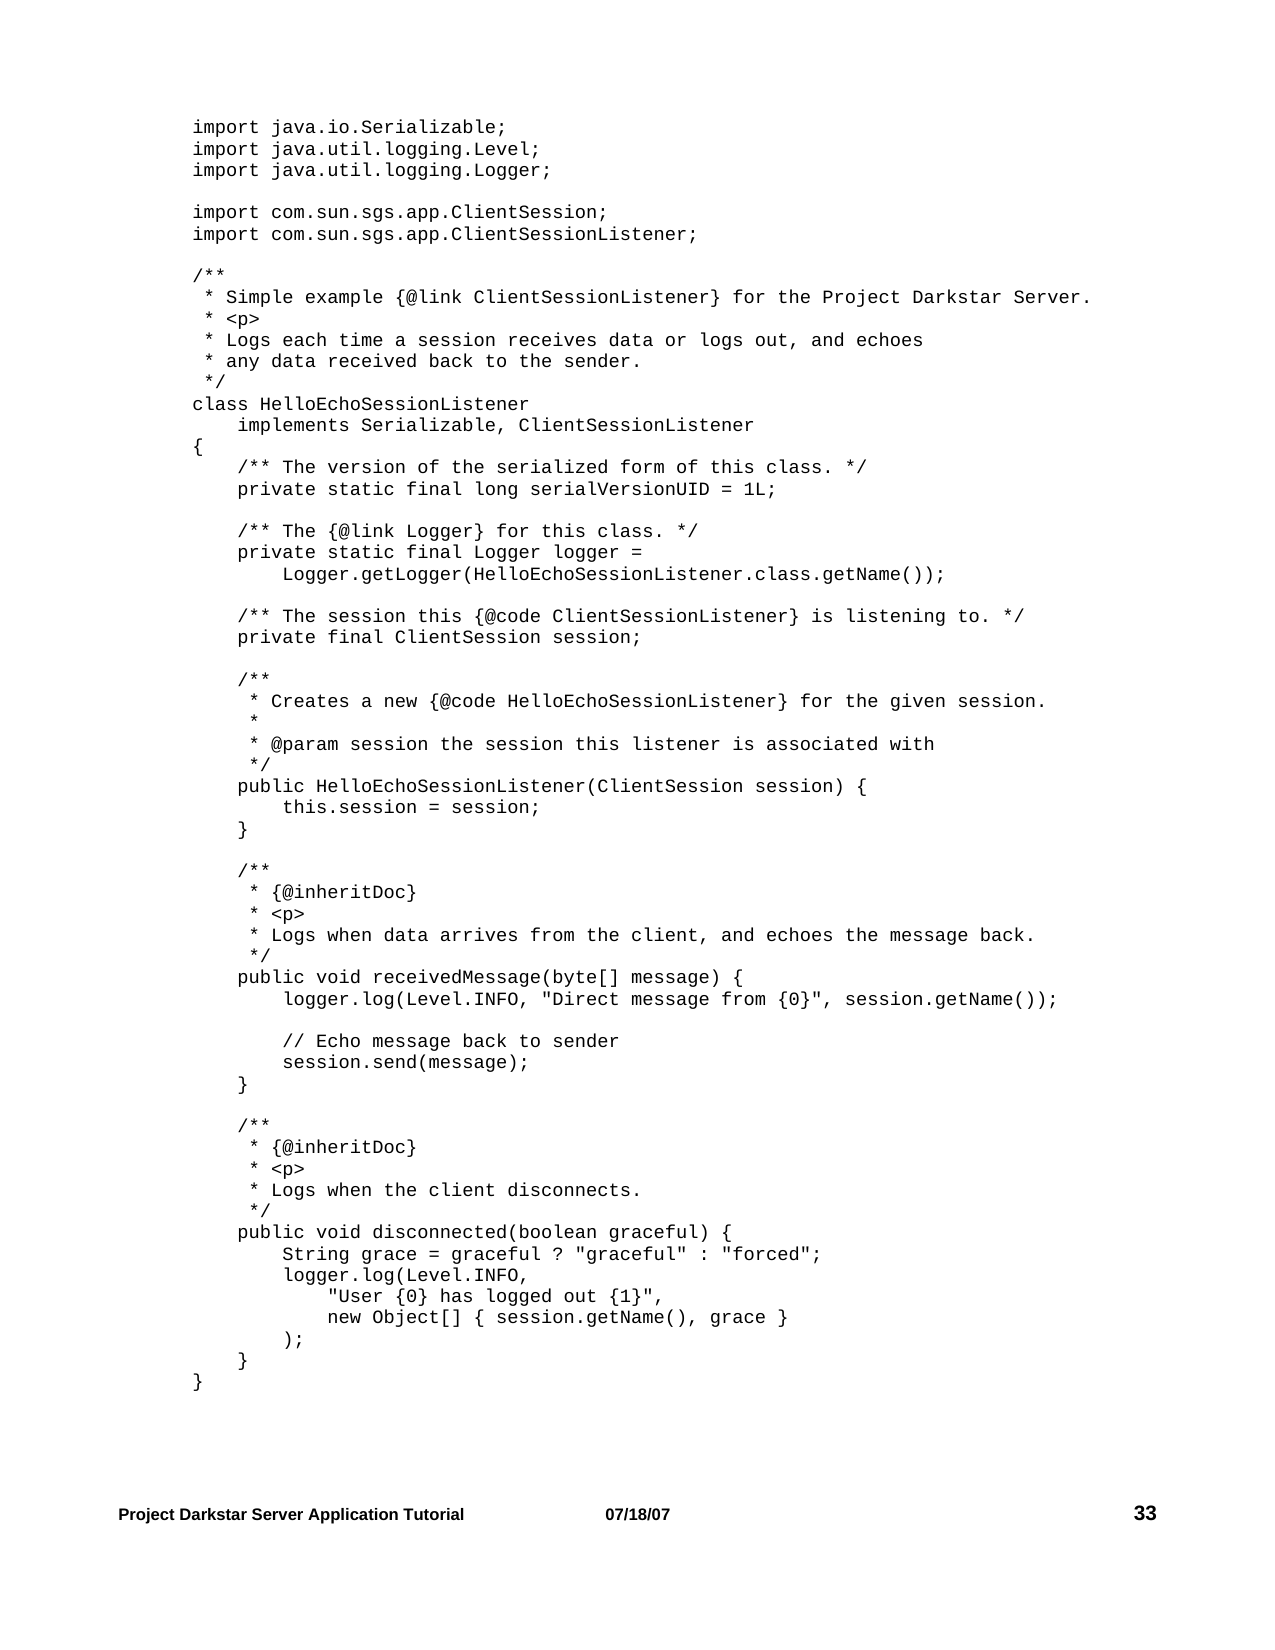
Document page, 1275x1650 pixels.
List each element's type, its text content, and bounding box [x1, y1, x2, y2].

text import java.io.Serializable; import java.util.logging.Level; import java.util.logging.Logger; import com.sun.sgs.app.ClientSession; import com.sun.sgs.app.ClientSessionListener; /** * Simple example {@link ClientSessionListener} for the Project Darkstar Server. * <p> * Logs each time a session receives data or logs out, and echoes * any data received back to the sender. */ class HelloEchoSessionListener implements Serializable, ClientSessionListener { /** The version of the serialized form of this class. */ private static final long serialVersionUID = 1L; /** The {@link Logger} for this class. */ private static final Logger logger = Logger.getLogger(HelloEchoSessionListener.class.getName()); /** The session this {@code ClientSessionListener} is listening to. */ private final ClientSession session; /** * Creates a new {@code HelloEchoSessionListener} for the given session. * * @param session the session this listener is associated with */ public HelloEchoSessionListener(ClientSession session) { this.session = session; } /** * {@inheritDoc} * <p> * Logs when data arrives from the client, and echoes the message back. */ public void receivedMessage(byte[] message) { logger.log(Level.INFO, "Direct message from {0}", session.getName()); // Echo message back to sender session.send(message); } /** * {@inheritDoc} * <p> * Logs when the client disconnects. */ public void disconnected(boolean graceful) { String grace = graceful ? "graceful" : "forced"; logger.log(Level.INFO, "User {0} has logged out {1}", new Object[] { session.getName(), grace } ); } } [192, 118, 1098, 1414]
